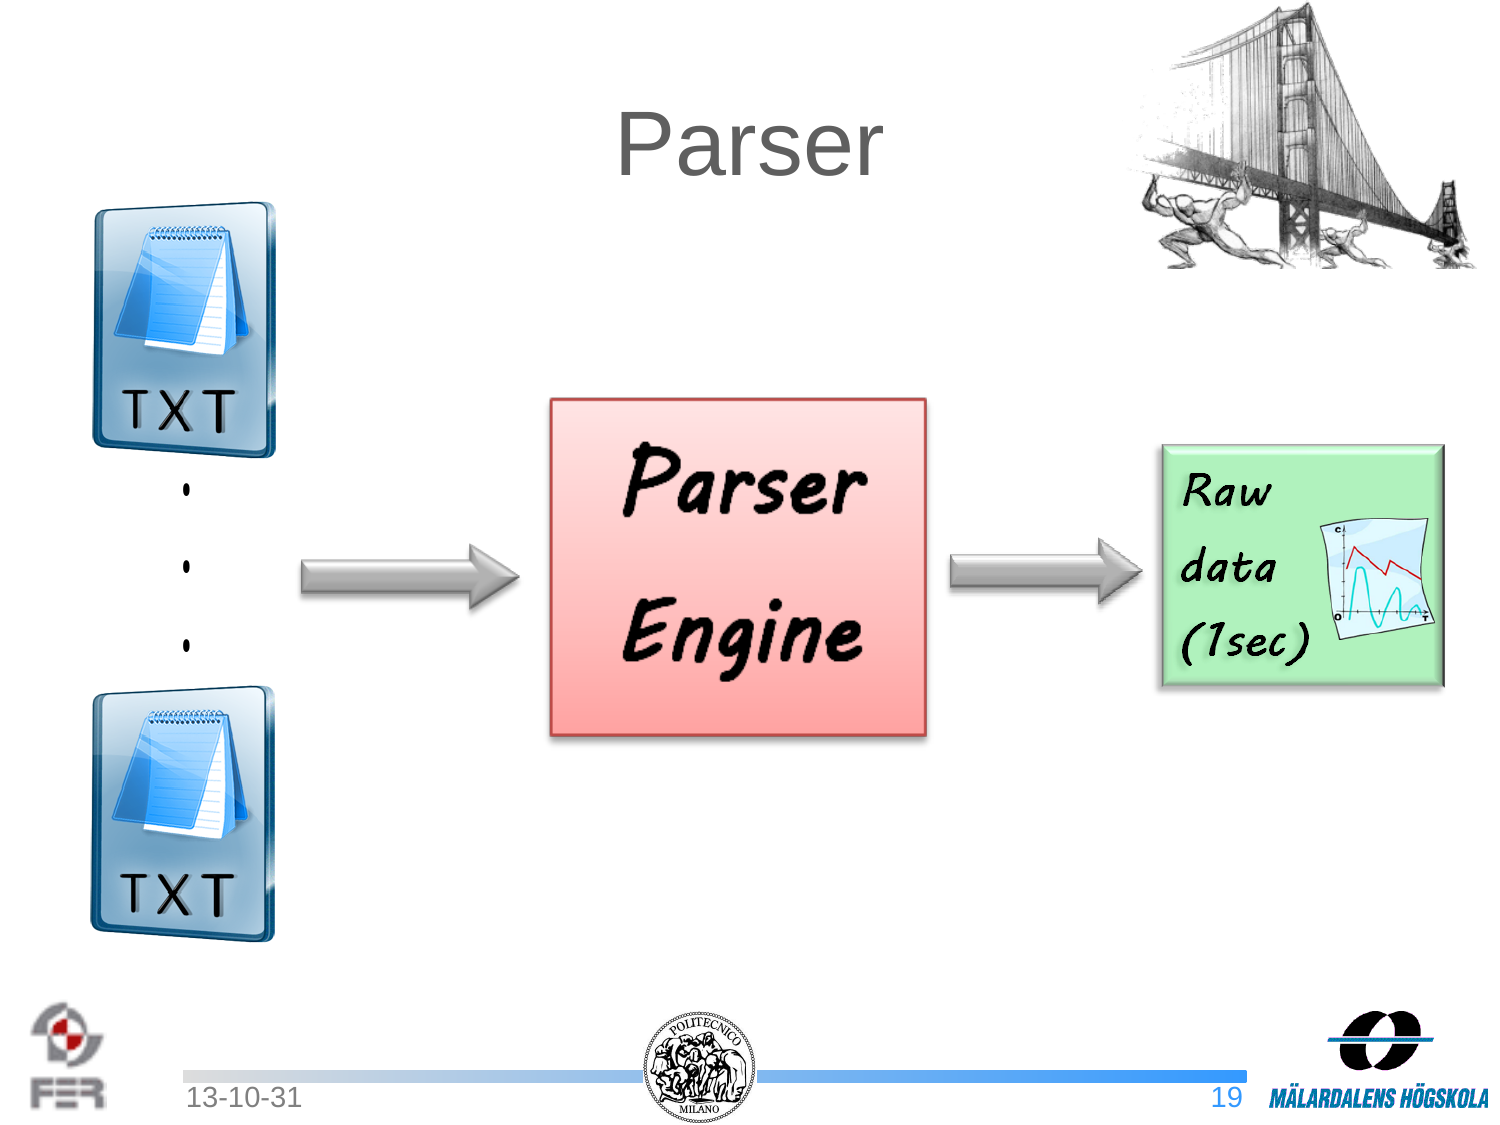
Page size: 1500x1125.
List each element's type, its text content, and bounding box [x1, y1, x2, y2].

picture [543, 395, 934, 751]
title Parser [75, 45, 1122, 233]
picture [944, 537, 1146, 616]
picture [1435, 1096, 1441, 1104]
picture [1368, 1093, 1374, 1104]
picture [1122, 0, 1477, 269]
text_box [1187, 1070, 1258, 1114]
text_box 13-10-31 [171, 1070, 396, 1114]
picture [57, 200, 309, 945]
picture [29, 987, 107, 1125]
picture [295, 543, 524, 621]
picture [1151, 442, 1447, 697]
picture [1269, 1011, 1488, 1108]
picture [643, 1011, 757, 1123]
picture [1454, 1091, 1459, 1108]
